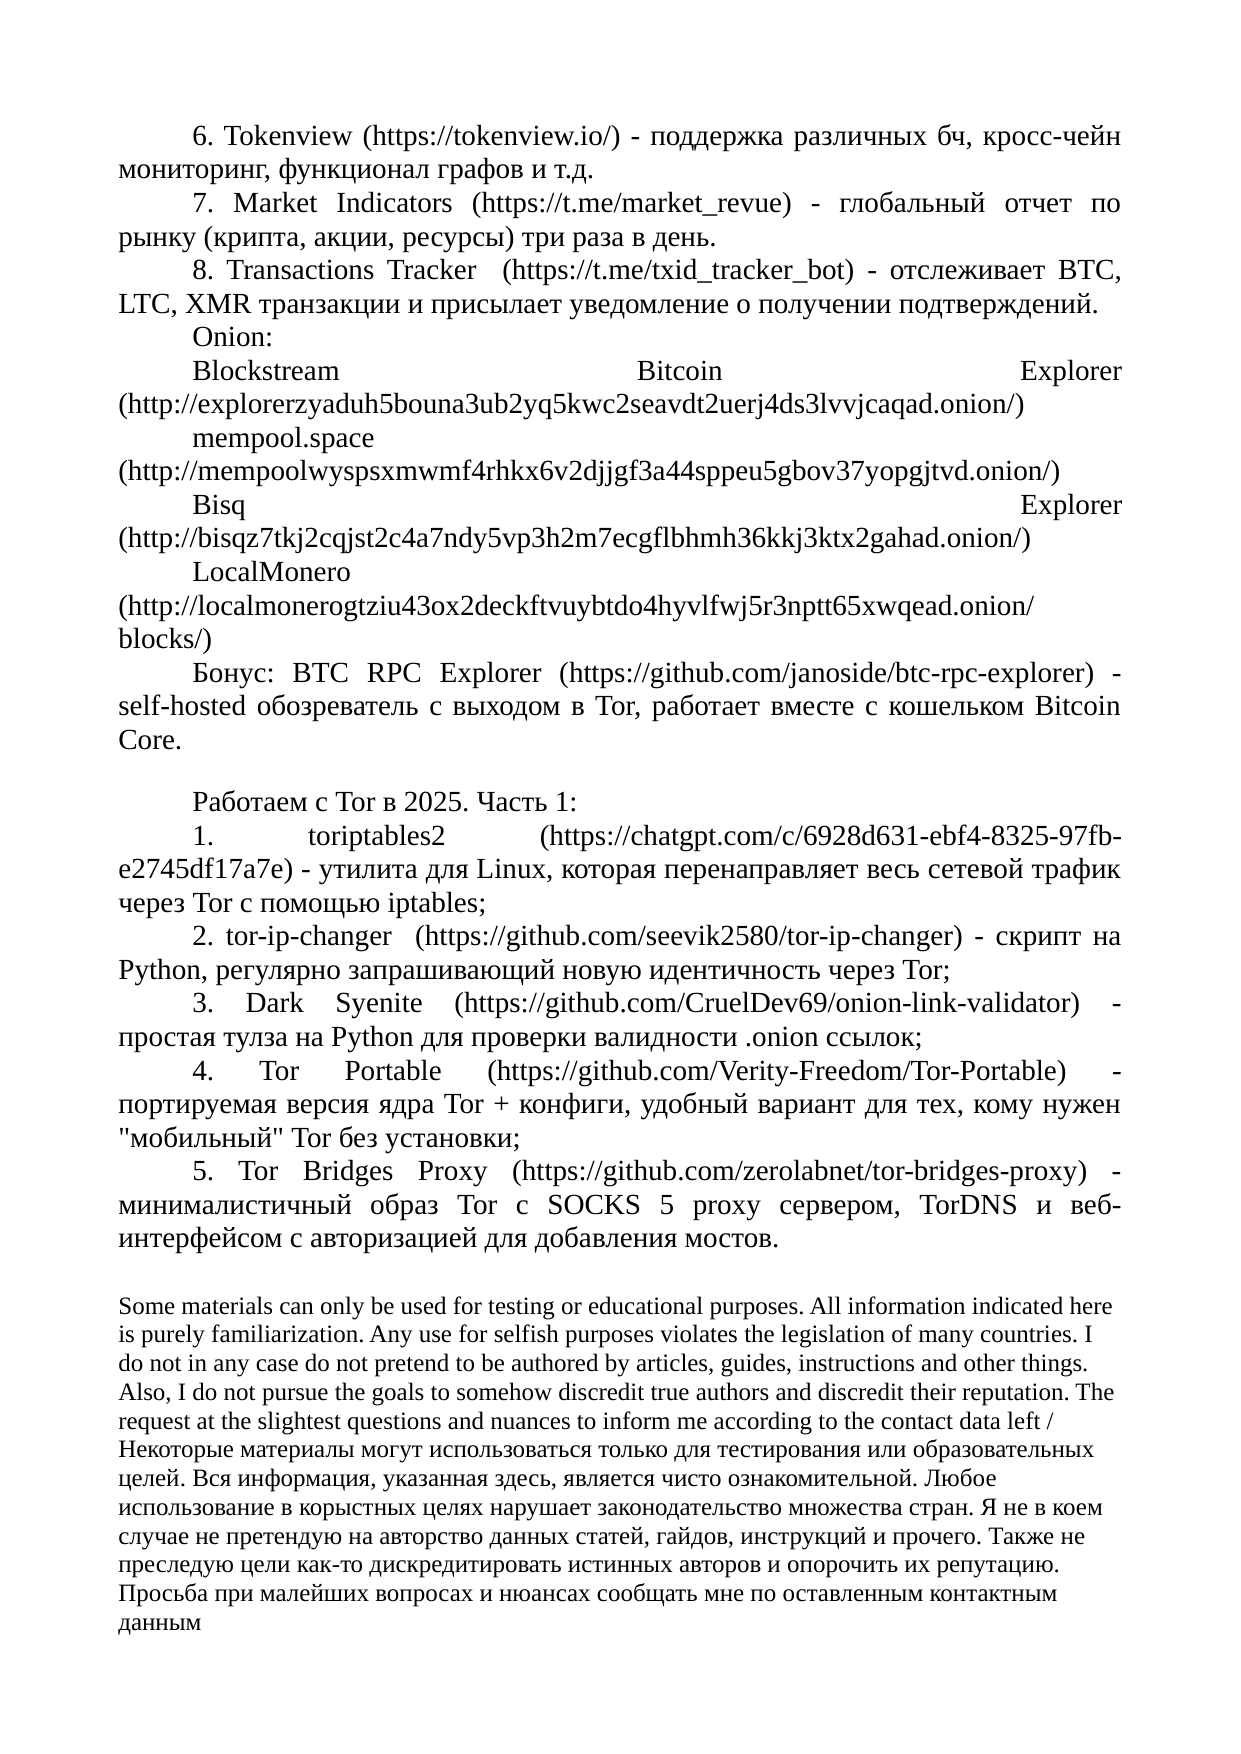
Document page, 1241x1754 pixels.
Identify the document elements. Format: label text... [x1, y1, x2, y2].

text 1. toriptables2 (https://chatgpt.com/c/6928d631-ebf4-8325-97fb-e2745df17a7e) - утилита для Linux, которая перенаправляет весь сетевой трафик через Tor с помощью iptables; [118, 818, 1122, 918]
text 2. tor-ip-changer (https://github.com/seevik2580/tor-ip-changer) - cкрипт на Python, регулярно запрашивающий новую идентичность через Tor; [118, 918, 1122, 986]
text mempool.space (http://mempoolwyspsxmwmf4rhkx6v2djjgf3a44sppeu5gbov37yopgjtvd.onion/) [118, 420, 1122, 487]
text LocalMonero (http://localmonerogtziu43ox2deckftvuybtdo4hyvlfwj5r3nptt65xwqead.onion/blocks/) [118, 554, 1122, 655]
text 5. Tor Bridges Proxy (https://github.com/zerolabnet/tor-bridges-proxy) - минималистичный образ Tor с SOCKS 5 proxy сервером, TorDNS и веб-интерфейсом с авторизацией для добавления мостов. [118, 1153, 1122, 1254]
text Работаем с Tor в 2025. Часть 1: [118, 784, 1122, 818]
text Onion: [118, 319, 1122, 353]
text Бонус: BTC RPC Explorer (https://github.com/janoside/btc-rpc-explorer) - self-hosted обозреватель с выходом в Tor, работает вместе с кошельком Bitcoin Core. [118, 655, 1122, 755]
text 8. Transactions Tracker (https://t.me/txid_tracker_bot) - отслеживает ВТС, LTC, XMR транзакции и присылает уведомление о получении подтверждений. [118, 252, 1122, 319]
text Bisq Explorer (http://bisqz7tkj2cqjst2c4a7ndy5vp3h2m7ecgflbhmh36kkj3ktx2gahad.onion/) [118, 487, 1122, 554]
text 4. Tor Portable (https://github.com/Verity-Freedom/Tor-Portable) - портируемая версия ядра Tor + конфиги, удобный вариант для тех, кому нужен "мобильный" Tor без установки; [118, 1053, 1122, 1153]
text 7. Market Indicators (https://t.me/market_revue) - глобальный отчет по рынку (крипта, акции, ресурсы) три раза в день. [118, 185, 1122, 252]
text 3. Dark Syenite (https://github.com/CruelDev69/onion-link-validator) - простая тулза на Python для проверки валидности .onion ссылок; [118, 986, 1122, 1053]
text Blockstream Bitcoin Explorer (http://explorerzyaduh5bouna3ub2yq5kwc2seavdt2uerj4ds3lvvjcaqad.onion/) [118, 353, 1122, 420]
text 6. Tokenview (https://tokenview.io/) - поддержка различных бч, кросс-чейн мониторинг, функционал графов и т.д. [118, 118, 1122, 185]
